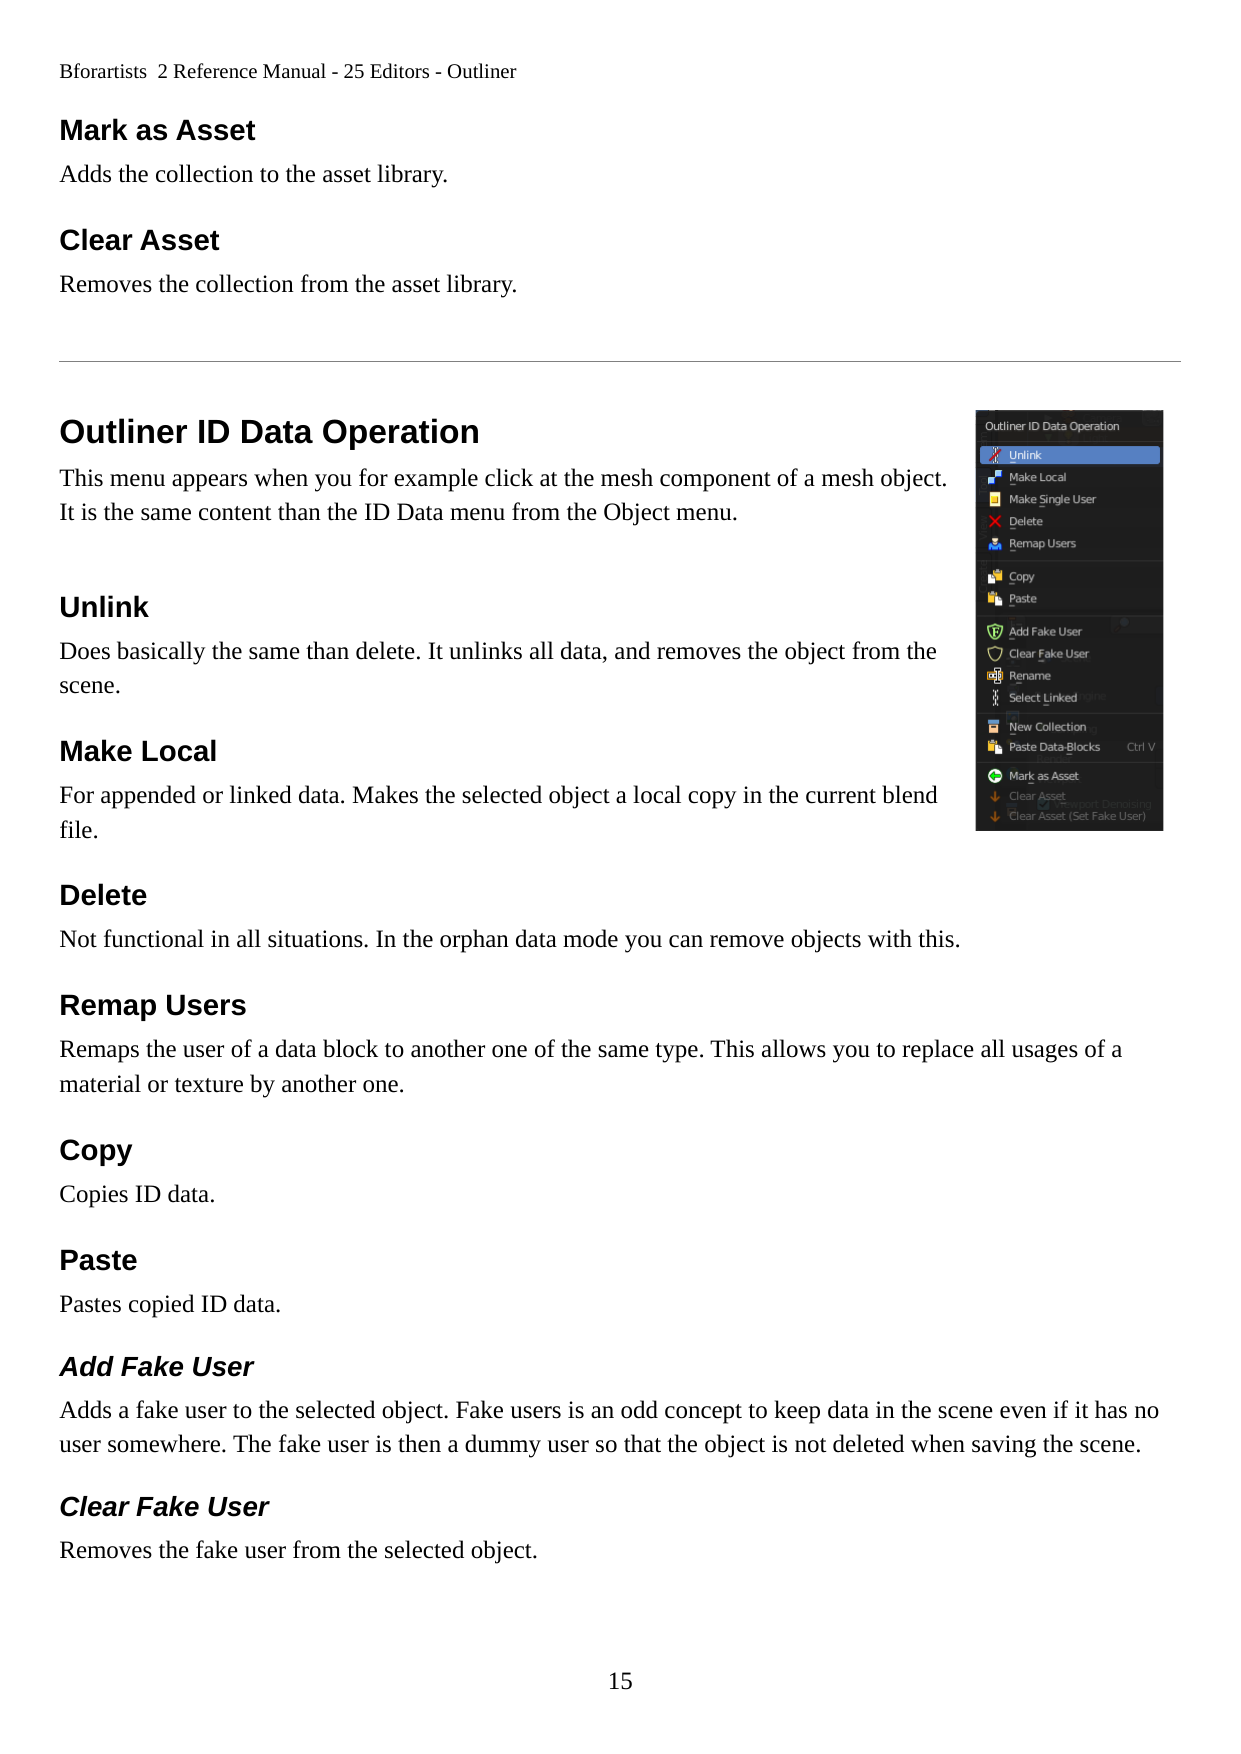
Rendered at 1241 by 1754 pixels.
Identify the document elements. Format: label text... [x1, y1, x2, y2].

subtitle Remap Users [59, 988, 1181, 1022]
text For appended or linked data. Makes the selected object a local copy in the current blend file. [59, 780, 1181, 843]
subtitle Clear Asset [59, 222, 1181, 256]
subtitle Mark as Asset [59, 113, 1181, 146]
subtitle Clear Fake User [59, 1491, 1181, 1523]
picture [975, 410, 1164, 831]
text Pastes copied ID data. [59, 1289, 1181, 1317]
text Remaps the user of a data block to another one of the same type. This allows you to replace all usages of a material or texture by another one. [59, 1034, 1181, 1098]
text Removes the fake user from the selected object. [59, 1535, 1181, 1564]
subtitle Make Local [59, 734, 975, 768]
subtitle Copy [59, 1133, 1181, 1166]
subtitle [1164, 412, 1181, 450]
text Adds a fake user to the selected object. Fake users is an odd concept to keep data in the scene even if it has no user somewhere. The fake user is then a dummy user so that the object is not deleted when saving the scene. [59, 1395, 1181, 1458]
subtitle Unlink [59, 589, 975, 623]
subtitle [1164, 734, 1181, 768]
text Copies ID data. [59, 1179, 1181, 1208]
subtitle Paste [59, 1242, 1181, 1276]
text Does basically the same than delete. It unlinks all data, and removes the object from the scene. [59, 636, 975, 699]
text This menu appears when you for example click at the mesh component of a mesh object. It is the same content than the ID Data menu from the Object menu. [59, 463, 975, 526]
subtitle Add Fake User [59, 1350, 1181, 1382]
subtitle [1164, 589, 1181, 623]
text Removes the collection from the asset library. [59, 269, 1181, 297]
text Not functional in all situations. In the orphan data mode you can remove objects with this. [59, 924, 1181, 953]
text Adds the collection to the asset library. [59, 159, 1181, 188]
subtitle Delete [59, 878, 1181, 912]
subtitle Outliner ID Data Operation [59, 412, 975, 450]
